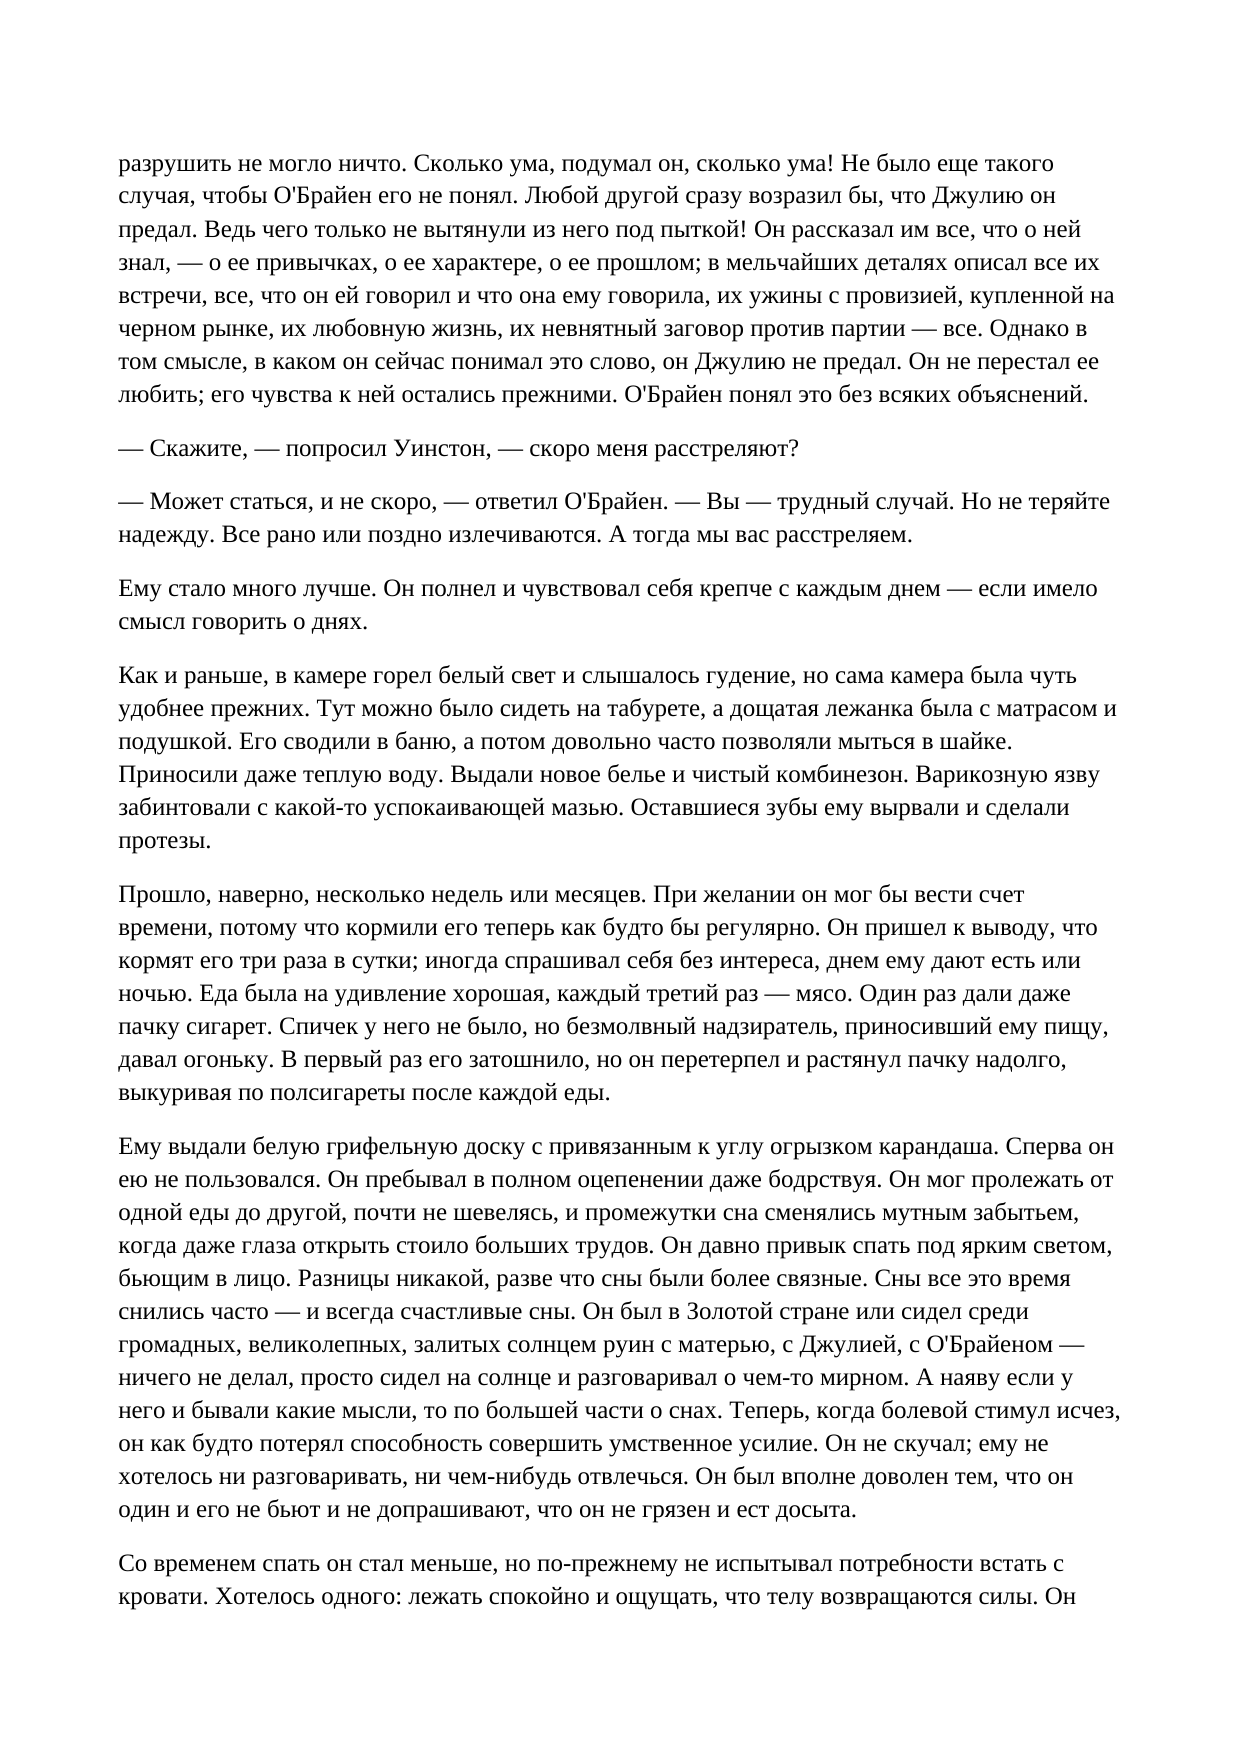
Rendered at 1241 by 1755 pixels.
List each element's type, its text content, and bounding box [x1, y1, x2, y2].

text — Скажите, — попросил Уинстон, — скоро меня расстреляют? [118, 433, 1122, 461]
text Ему выдали белую грифельную доску с привязанным к углу огрызком карандаша. Сперва он ею не пользовался. Он пребывал в полном оцепенении даже бодрствуя. Он мог пролежать от одной еды до другой, почти не шевелясь, и промежутки сна сменялись мутным забытьем, когда даже глаза открыть стоило больших трудов. Он давно привык спать под ярким светом, бьющим в лицо. Разницы никакой, разве что сны были более связные. Сны все это время снились часто — и всегда счастливые сны. Он был в Золотой стране или сидел среди громадных, великолепных, залитых солнцем руин с матерью, с Джулией, с О'Брайеном — ничего не делал, просто сидел на солнце и разговаривал о чем-то мирном. А наяву если у него и бывали какие мысли, то по большей части о снах. Теперь, когда болевой стимул исчез, он как будто потерял способность совершить умственное усилие. Он не скучал; ему не хотелось ни разговаривать, ни чем-нибудь отвлечься. Он был вполне доволен тем, что он один и его не бьют и не допрашивают, что он не грязен и ест досыта. [118, 1131, 1122, 1523]
text разрушить не могло ничто. Сколько ума, подумал он, сколько ума! Не было еще такого случая, чтобы О'Брайен его не понял. Любой другой сразу возразил бы, что Джулию он предал. Ведь чего только не вытянули из него под пыткой! Он рассказал им все, что о ней знал, — о ее привычках, о ее характере, о ее прошлом; в мельчайших деталях описал все их встречи, все, что он ей говорил и что она ему говорила, их ужины с провизией, купленной на черном рынке, их любовную жизнь, их невнятный заговор против партии — все. Однако в том смысле, в каком он сейчас понимал это слово, он Джулию не предал. Он не перестал ее любить; его чувства к ней остались прежними. О'Брайен понял это без всяких объяснений. [118, 148, 1122, 407]
text Как и раньше, в камере горел белый свет и слышалось гудение, но сама камера была чуть удобнее прежних. Тут можно было сидеть на табурете, а дощатая лежанка была с матрасом и подушкой. Его сводили в баню, а потом довольно часто позволяли мыться в шайке. Приносили даже теплую воду. Выдали новое белье и чистый комбинезон. Варикозную язву забинтовали с какой-то успокаивающей мазью. Оставшиеся зубы ему вырвали и сделали протезы. [118, 660, 1122, 854]
text — Может статься, и не скоро, — ответил О'Брайен. — Вы — трудный случай. Но не теряйте надежду. Все рано или поздно излечиваются. А тогда мы вас расстреляем. [118, 486, 1122, 548]
text Ему стало много лучше. Он полнел и чувствовал себя крепче с каждым днем — если имело смысл говорить о днях. [118, 573, 1122, 635]
text Прошло, наверно, несколько недель или месяцев. При желании он мог бы вести счет времени, потому что кормили его теперь как будто бы регулярно. Он пришел к выводу, что кормят его три раза в сутки; иногда спрашивал себя без интереса, днем ему дают есть или ночью. Еда была на удивление хорошая, каждый третий раз — мясо. Один раз дали даже пачку сигарет. Спичек у него не было, но безмолвный надзиратель, приносивший ему пищу, давал огоньку. В первый раз его затошнило, но он перетерпел и растянул пачку надолго, выкуривая по полсигареты после каждой еды. [118, 879, 1122, 1106]
text Со временем спать он стал меньше, но по-прежнему не испытывал потребности встать с кровати. Хотелось одного: лежать спокойно и ощущать, что телу возвращаются силы. Он [118, 1548, 1122, 1610]
